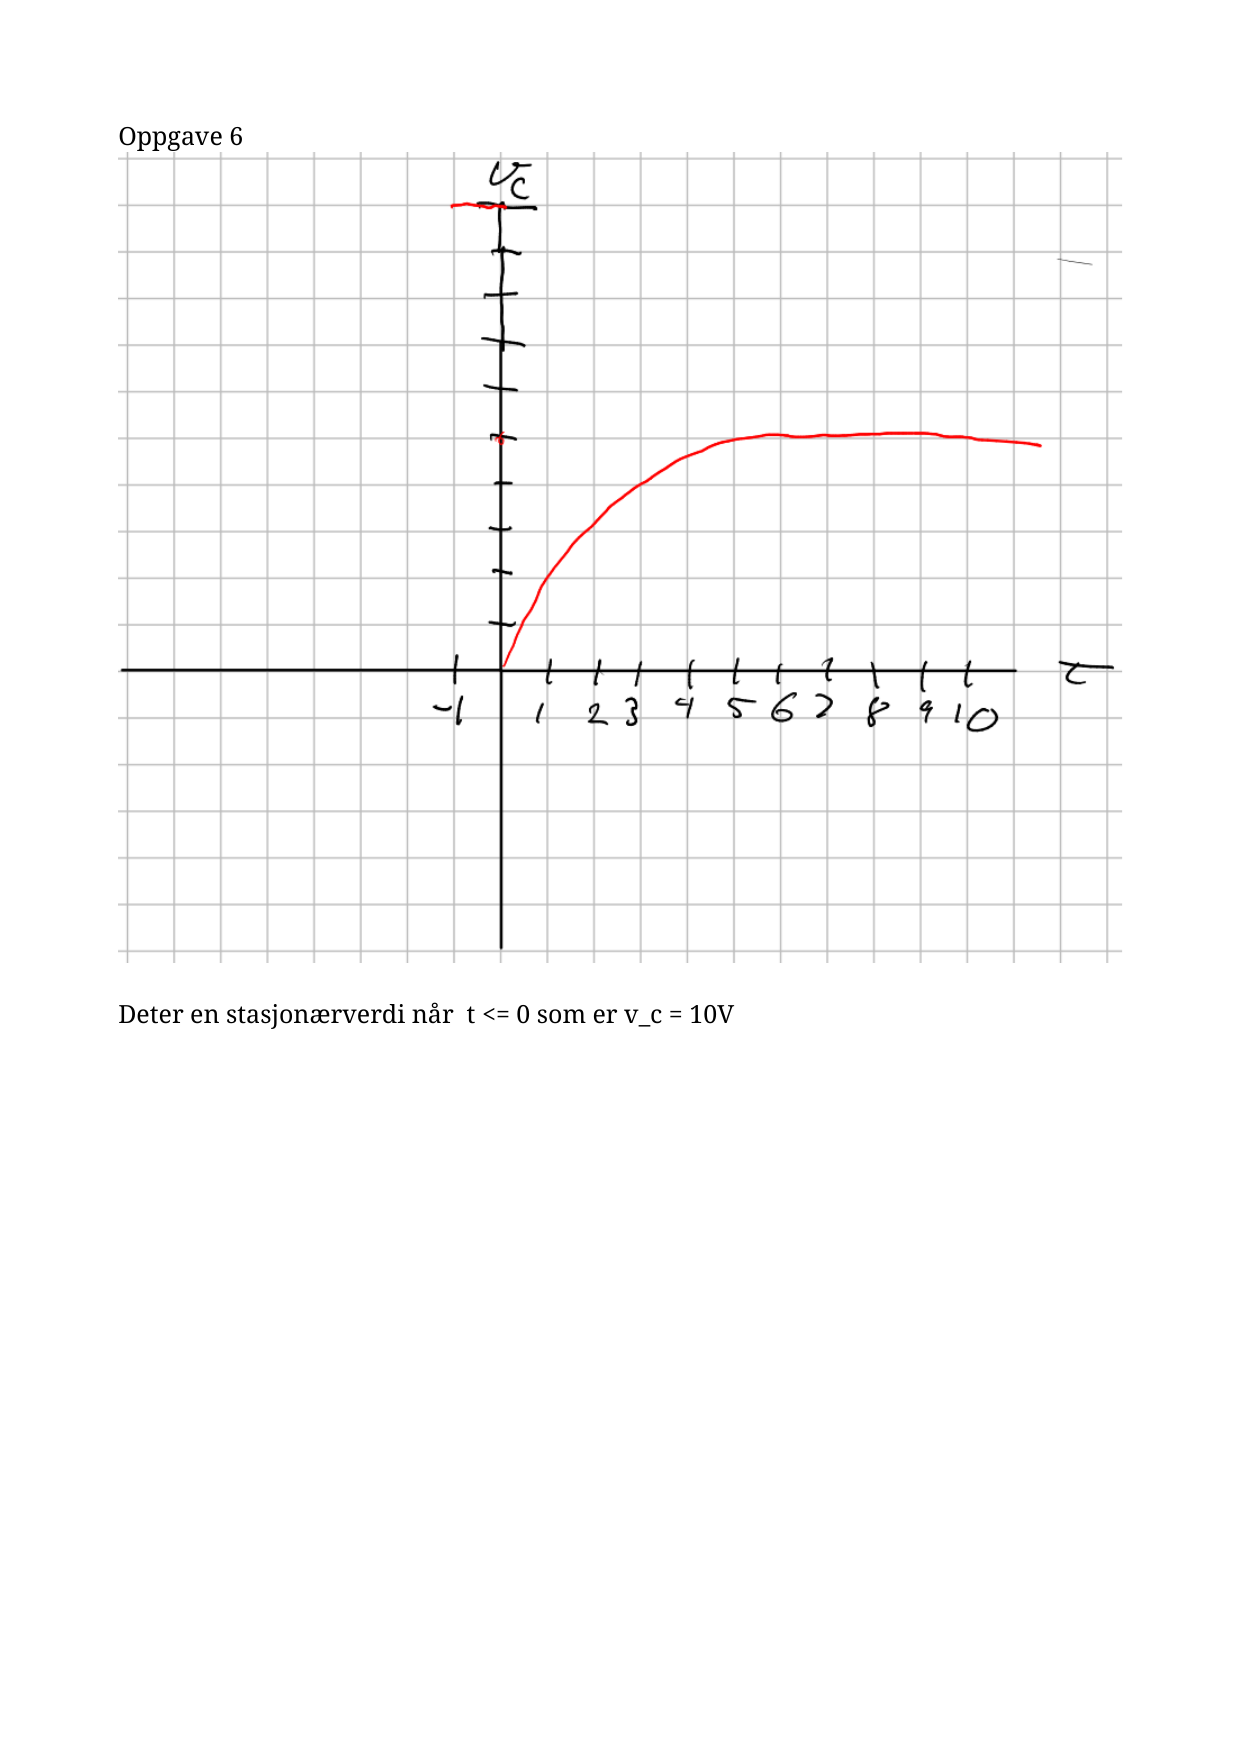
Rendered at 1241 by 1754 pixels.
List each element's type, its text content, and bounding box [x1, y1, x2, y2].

text Deter en stasjonærverdi når t <= 0 som er v_c = 10V [118, 997, 1122, 1031]
picture [118, 152, 1123, 963]
text Oppgave 6 [118, 118, 1122, 152]
